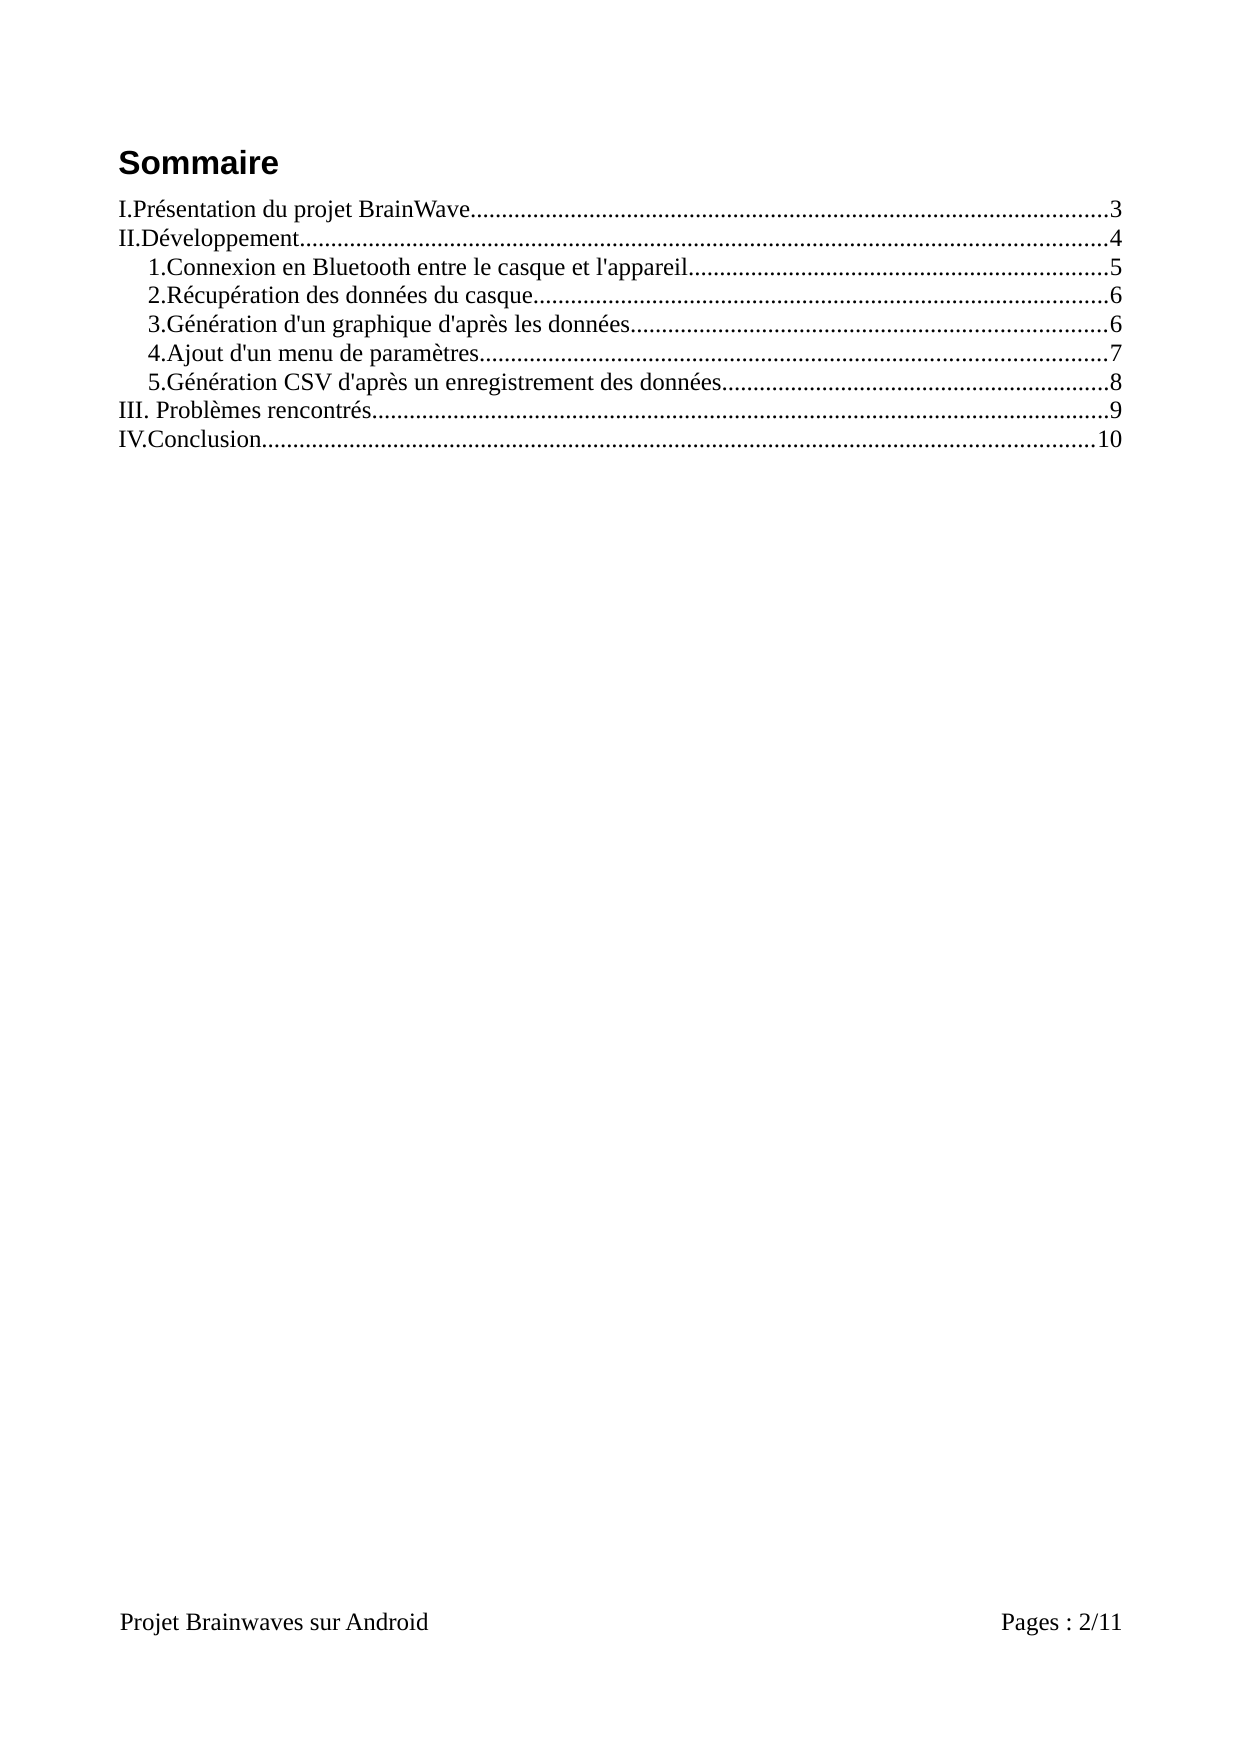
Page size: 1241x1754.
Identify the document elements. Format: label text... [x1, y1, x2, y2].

text 5.Génération CSV d'après un enregistrement des données 8 [148, 367, 1122, 395]
text 2.Récupération des données du casque 6 [148, 280, 1122, 309]
text 1.Connexion en Bluetooth entre le casque et l'appareil 5 [148, 252, 1122, 280]
text III. Problèmes rencontrés 9 [118, 395, 1122, 424]
subtitle Sommaire [118, 143, 1122, 182]
text 4.Ajout d'un menu de paramètres 7 [148, 338, 1122, 367]
text IV.Conclusion 10 [118, 424, 1122, 453]
text I.Présentation du projet BrainWave 3 [118, 194, 1122, 223]
text II.Développement 4 [118, 223, 1122, 252]
text 3.Génération d'un graphique d'après les données 6 [148, 309, 1122, 338]
